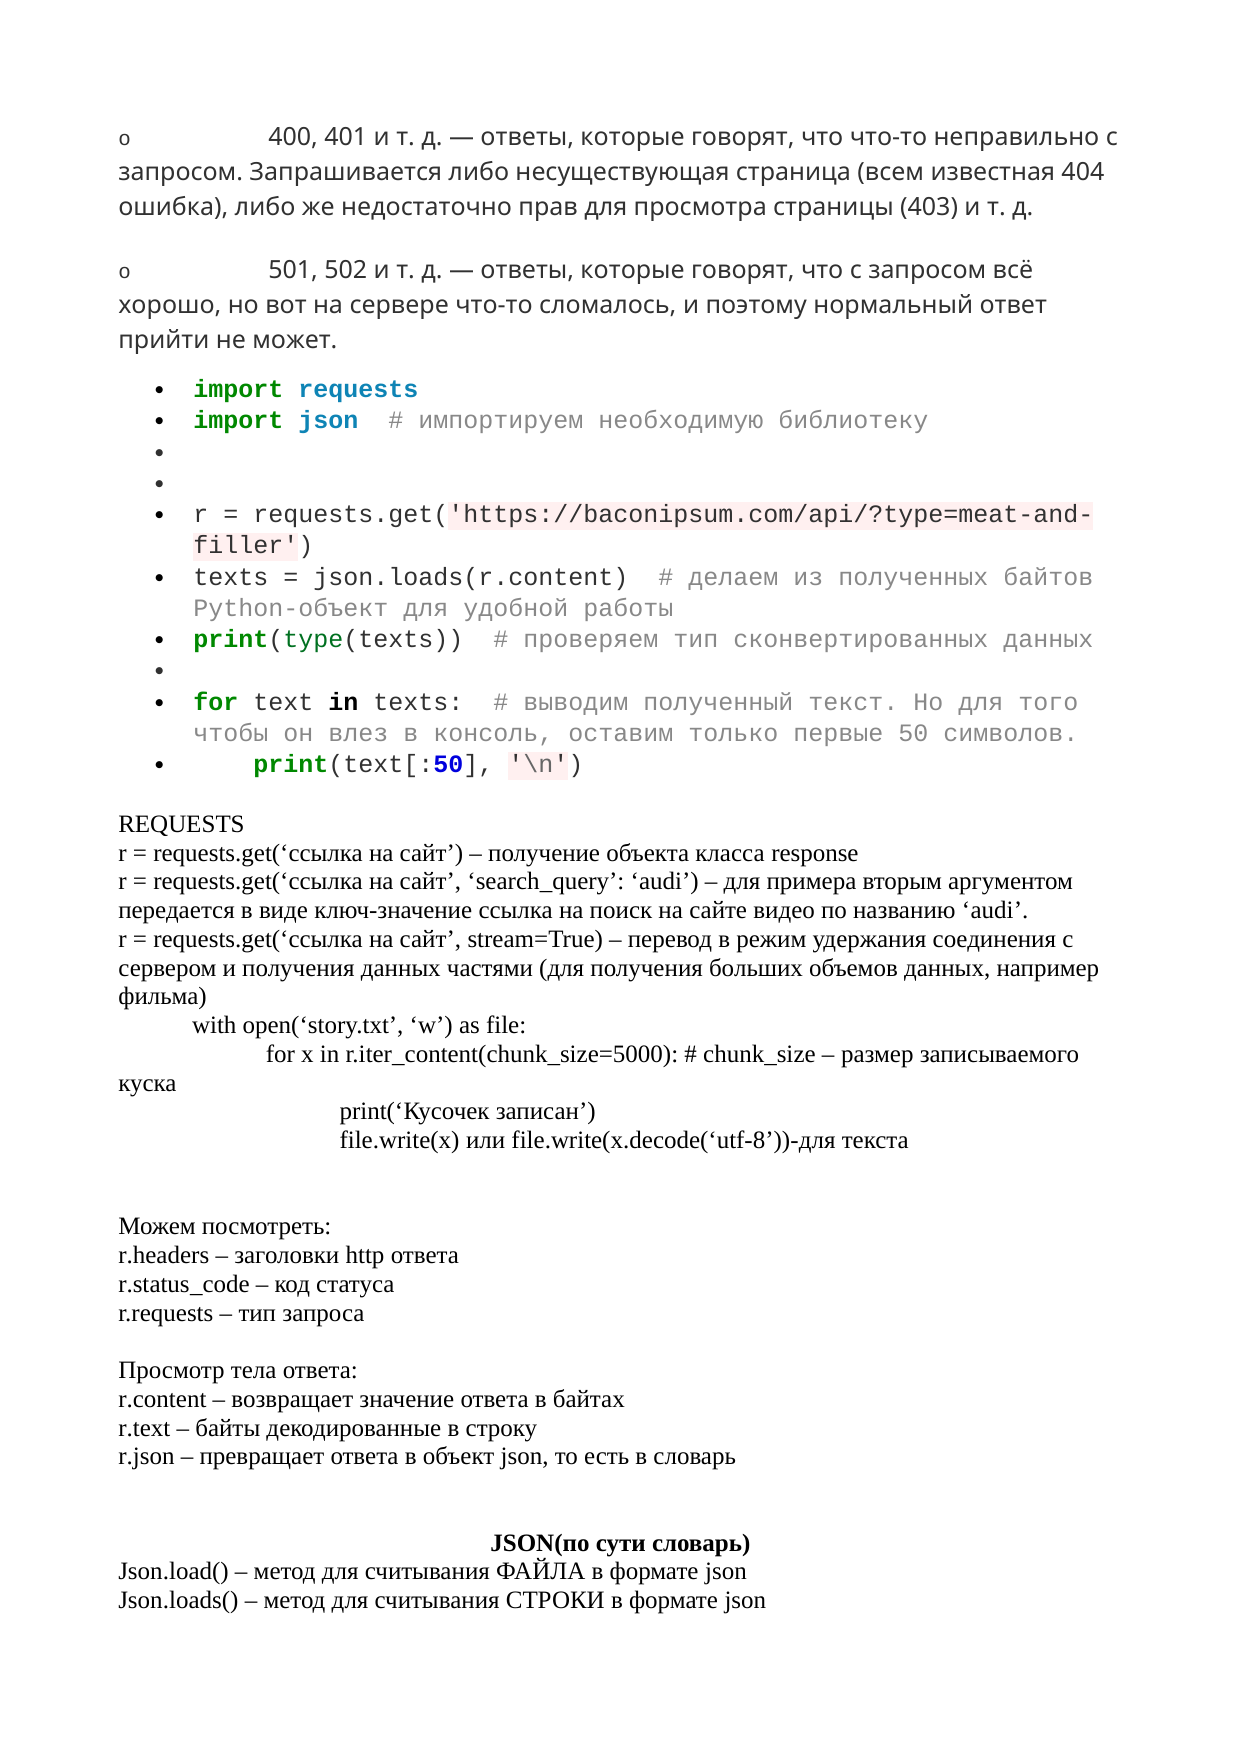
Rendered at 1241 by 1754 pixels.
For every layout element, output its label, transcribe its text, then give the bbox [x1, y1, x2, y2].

text print(‘Кусочек записан’) [118, 1096, 1122, 1125]
text JSON(по сути словарь) [118, 1528, 1122, 1556]
text r.headers – заголовки http ответа [118, 1240, 1122, 1269]
text r.status_code – код статуса [118, 1269, 1122, 1298]
list 400, 401 и т. д. — ответы, которые говорят, что что-то неправильно с запросом. Запрашивается либо несуществующая страница (всем известная 404 ошибка), либо же недостаточно прав для просмотра страницы (403) и т. д. [118, 118, 1122, 223]
text Json.load() – метод для считывания ФАЙЛА в формате json [118, 1556, 1122, 1585]
text Можем посмотреть: [118, 1211, 1122, 1240]
text r.text – байты декодированные в строку [118, 1413, 1122, 1441]
text r = requests.get(‘ссылка на сайт’, stream=True) – перевод в режим удержания соединения с сервером и получения данных частями (для получения больших объемов данных, например фильма) [118, 924, 1122, 1010]
text with open(‘story.txt’, ‘w’) as file: [118, 1010, 1122, 1039]
text file.write(x) или file.write(x.decode(‘utf-8’))-для текста [118, 1125, 1122, 1154]
text r = requests.get(‘ссылка на сайт’, ‘search_query’: ‘audi’) – для примера вторым аргументом передается в виде ключ-значение ссылка на поиск на сайте видео по названию ‘audi’. [118, 866, 1122, 924]
text r = requests.get(‘ссылка на сайт’) – получение объекта класса response [118, 838, 1122, 866]
text r.content – возвращает значение ответа в байтах [118, 1384, 1122, 1413]
text for x in r.iter_content(chunk_size=5000): # chunk_size – размер записываемого куска [118, 1039, 1122, 1096]
list r = requests.get('https://baconipsum.com/api/?type=meat-and-filler') [156, 499, 1122, 561]
list import json # импортируем необходимую библиотеку [156, 405, 1122, 436]
list print(text[:50], '\n') [156, 749, 1122, 780]
list print(type(texts)) # проверяем тип сконвертированных данных [156, 624, 1122, 655]
text r.requests – тип запроса [118, 1298, 1122, 1326]
text REQUESTS [118, 809, 1122, 838]
text r.json – превращает ответа в объект json, то есть в словарь [118, 1441, 1122, 1470]
list 501, 502 и т. д. — ответы, которые говорят, что с запросом всё хорошо, но вот на сервере что-то сломалось, и поэтому нормальный ответ прийти не может. [118, 251, 1122, 356]
list texts = json.loads(r.content) # делаем из полученных байтов Python-объект для удобной работы [156, 561, 1122, 624]
text Просмотр тела ответа: [118, 1355, 1122, 1384]
list import requests [156, 374, 1122, 405]
list for text in texts: # выводим полученный текст. Но для того чтобы он влез в консоль, оставим только первые 50 символов. [156, 686, 1122, 749]
text Json.loads() – метод для считывания СТРОКИ в формате json [118, 1585, 1122, 1614]
